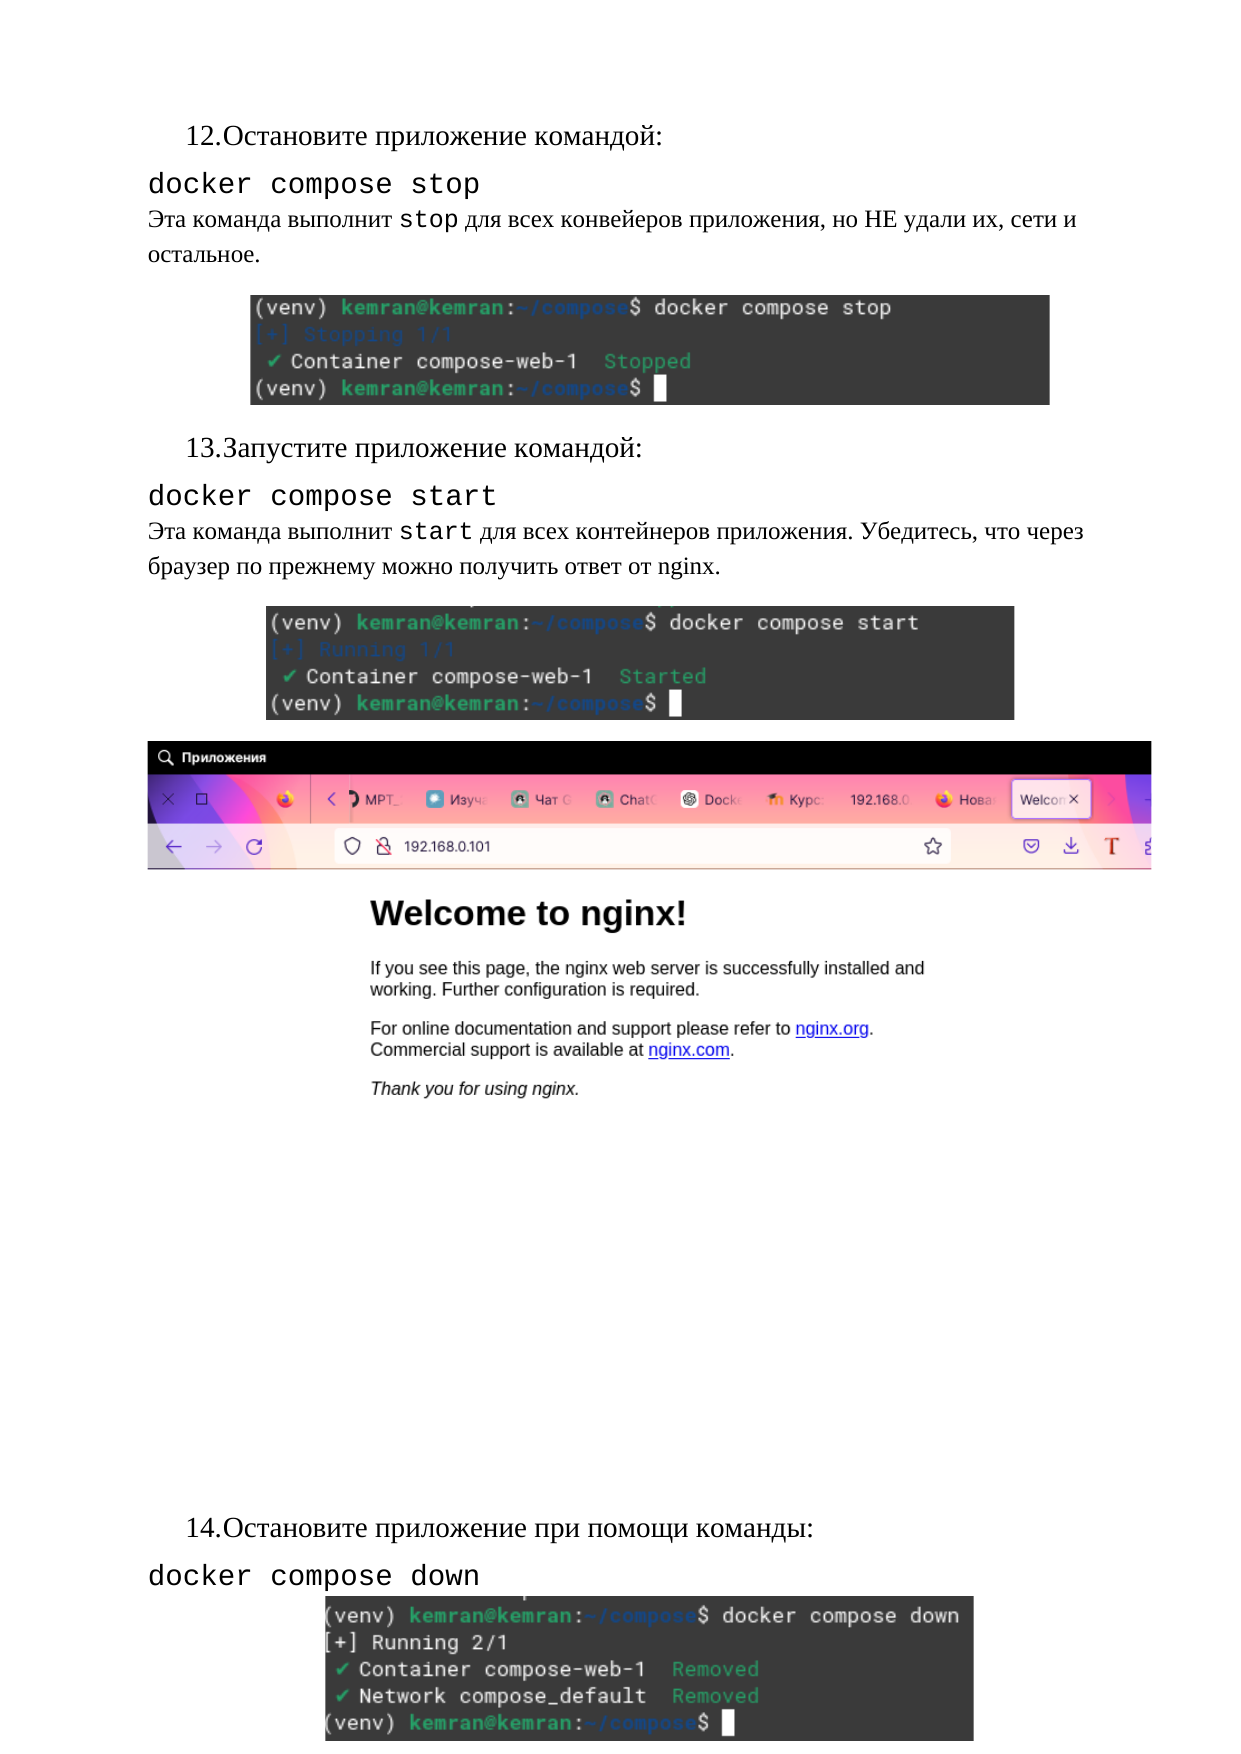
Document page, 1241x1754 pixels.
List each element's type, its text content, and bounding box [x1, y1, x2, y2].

text docker compose down [148, 1561, 1152, 1594]
picture [325, 1596, 974, 1741]
picture [266, 606, 1015, 720]
list Остановите приложение при помощи команды: [185, 1510, 1152, 1544]
text docker compose start [148, 481, 1152, 514]
list Остановите приложение командой: [185, 118, 1152, 152]
text docker compose stop [148, 169, 1152, 202]
text Эта команда выполнит start для всех контейнеров приложения. Убедитесь, что через браузер по прежнему можно получить ответ от nginx. [148, 516, 1152, 580]
list Запустите приложение командой: [185, 430, 1152, 463]
picture [249, 295, 1050, 405]
text Эта команда выполнит stop для всех конвейеров приложения, но НЕ удали их, сети и остальное. [148, 204, 1152, 268]
picture [147, 741, 1152, 1392]
